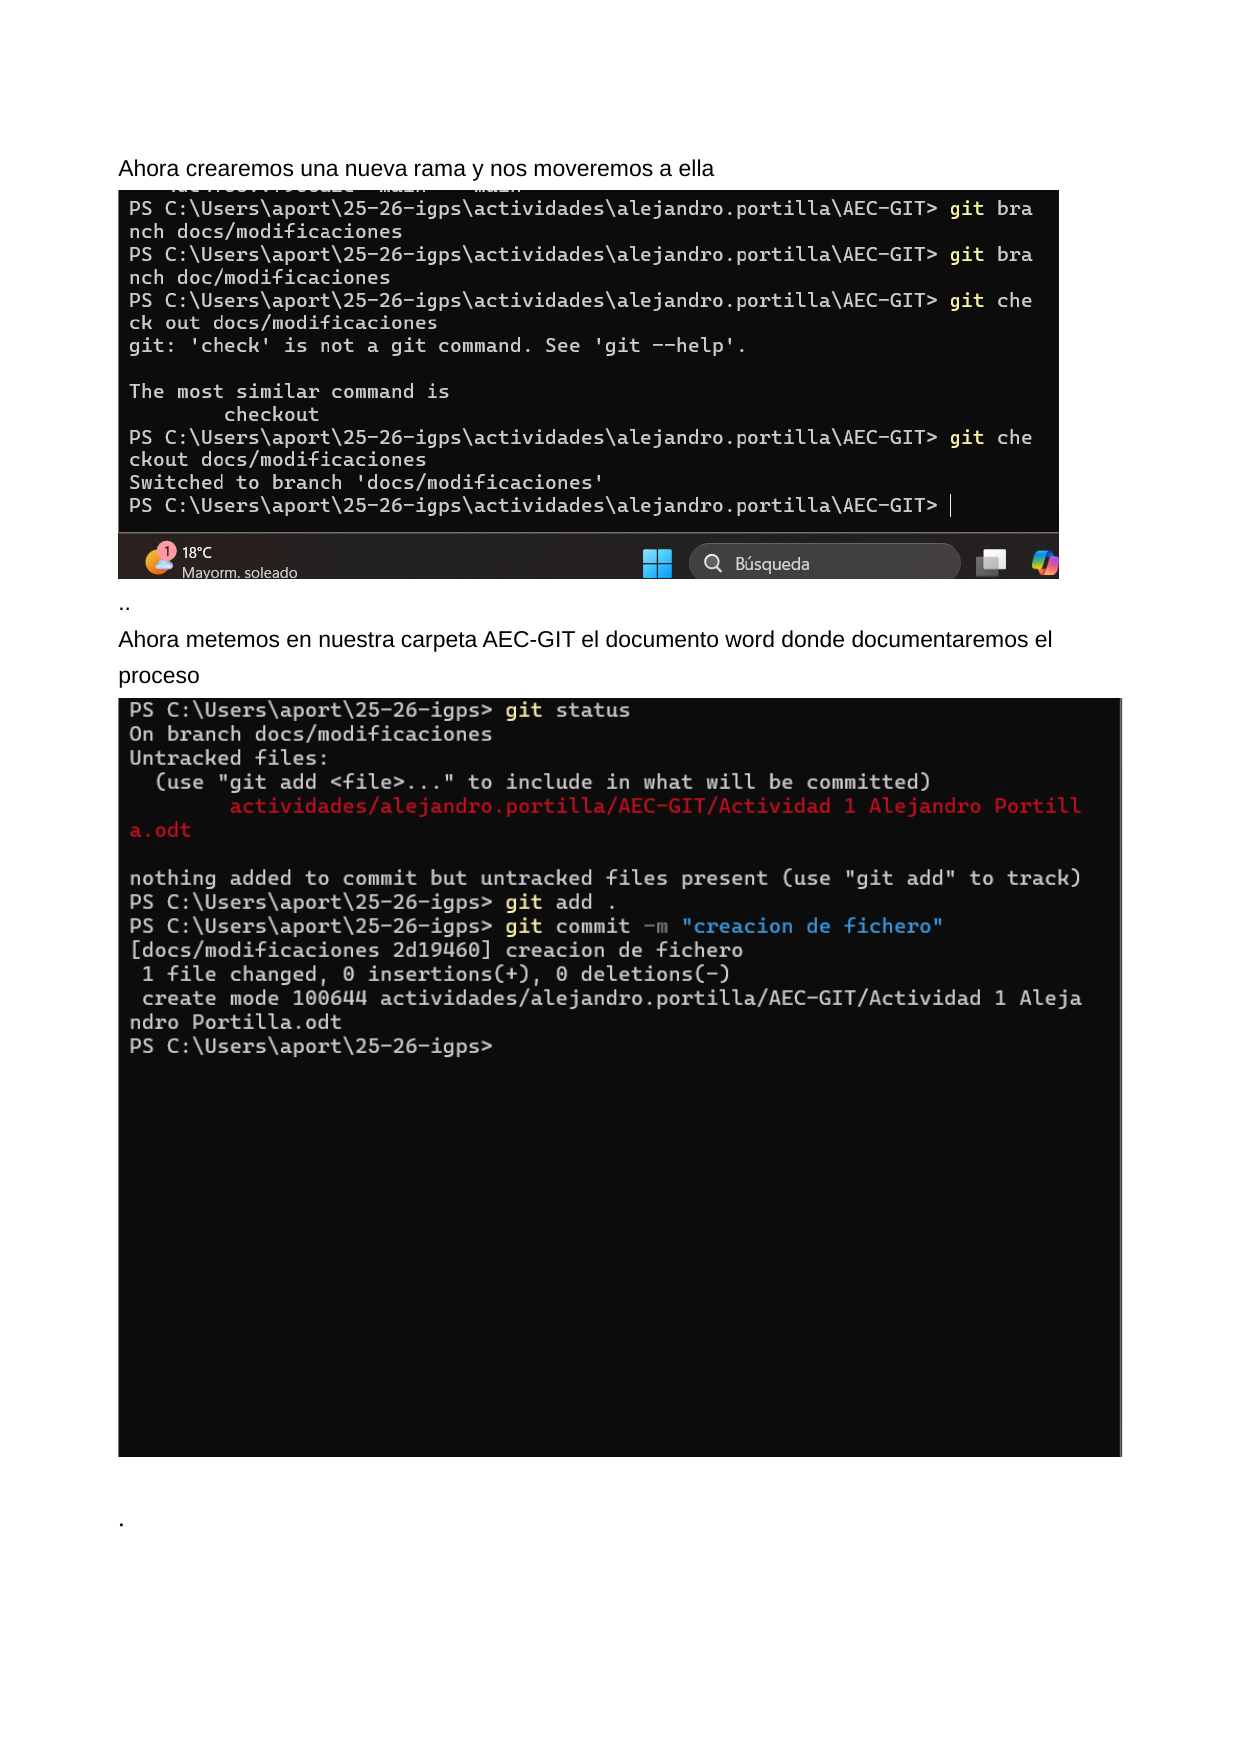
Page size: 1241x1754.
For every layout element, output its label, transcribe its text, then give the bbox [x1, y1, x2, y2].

text Ahora crearemos una nueva rama y nos moveremos a ella [118, 154, 1122, 181]
picture [118, 190, 1059, 579]
text . [118, 1503, 1122, 1565]
text Ahora metemos en nuestra carpeta AEC-GIT el documento word donde documentaremos el proceso [118, 626, 1122, 688]
picture [118, 698, 1123, 1457]
text .. [118, 589, 1122, 616]
